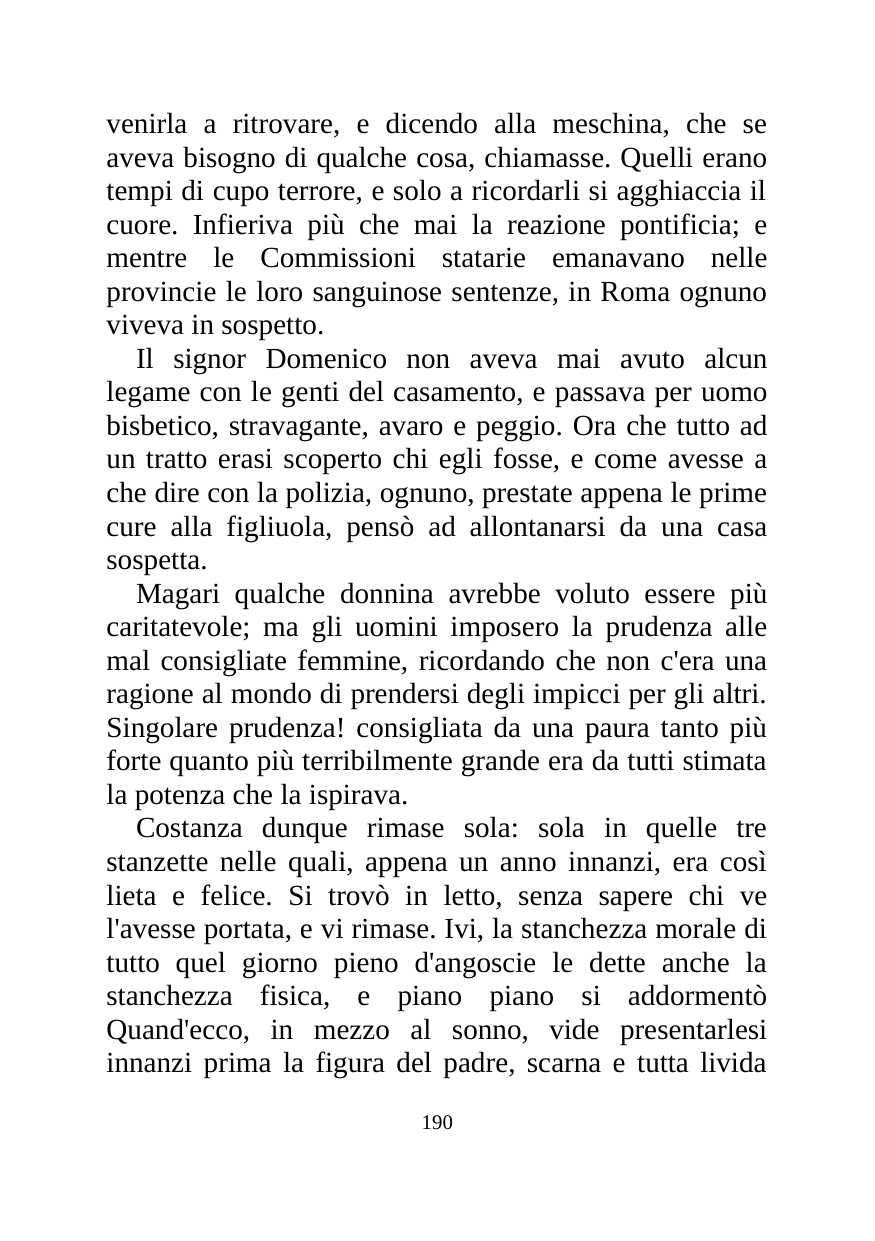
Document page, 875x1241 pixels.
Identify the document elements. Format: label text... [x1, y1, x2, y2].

text Magari qualche donnina avrebbe voluto essere più caritatevole; ma gli uomini imposero la prudenza alle mal consigliate femmine, ricordando che non c'era una ragione al mondo di prendersi degli impicci per gli altri. Singolare prudenza! consigliata da una paura tanto più forte quanto più terribilmente grande era da tutti stimata la potenza che la ispirava. [106, 576, 768, 811]
text Il signor Domenico non aveva mai avuto alcun legame con le genti del casamento, e passava per uomo bisbetico, stravagante, avaro e peggio. Ora che tutto ad un tratto erasi scoperto chi egli fosse, e come avesse a che dire con la polizia, ognuno, prestate appena le prime cure alla figliuola, pensò ad allontanarsi da una casa sospetta. [106, 341, 768, 576]
text venirla a ritrovare, e dicendo alla meschina, che se aveva bisogno di qualche cosa, chiamasse. Quelli erano tempi di cupo terrore, e solo a ricordarli si agghiaccia il cuore. Infieriva più che mai la reazione pontificia; e mentre le Commissioni statarie emanavano nelle provincie le loro sanguinose sentenze, in Roma ognuno viveva in sospetto. [106, 106, 768, 341]
text Costanza dunque rimase sola: sola in quelle tre stanzette nelle quali, appena un anno innanzi, era così lieta e felice. Si trovò in letto, senza sapere chi ve l'avesse portata, e vi rimase. Ivi, la stanchezza morale di tutto quel giorno pieno d'angoscie le dette anche la stanchezza fisica, e piano piano si addormentò Quand'ecco, in mezzo al sonno, vide presentarlesi innanzi prima la figura del padre, scarna e tutta livida [106, 811, 768, 1079]
